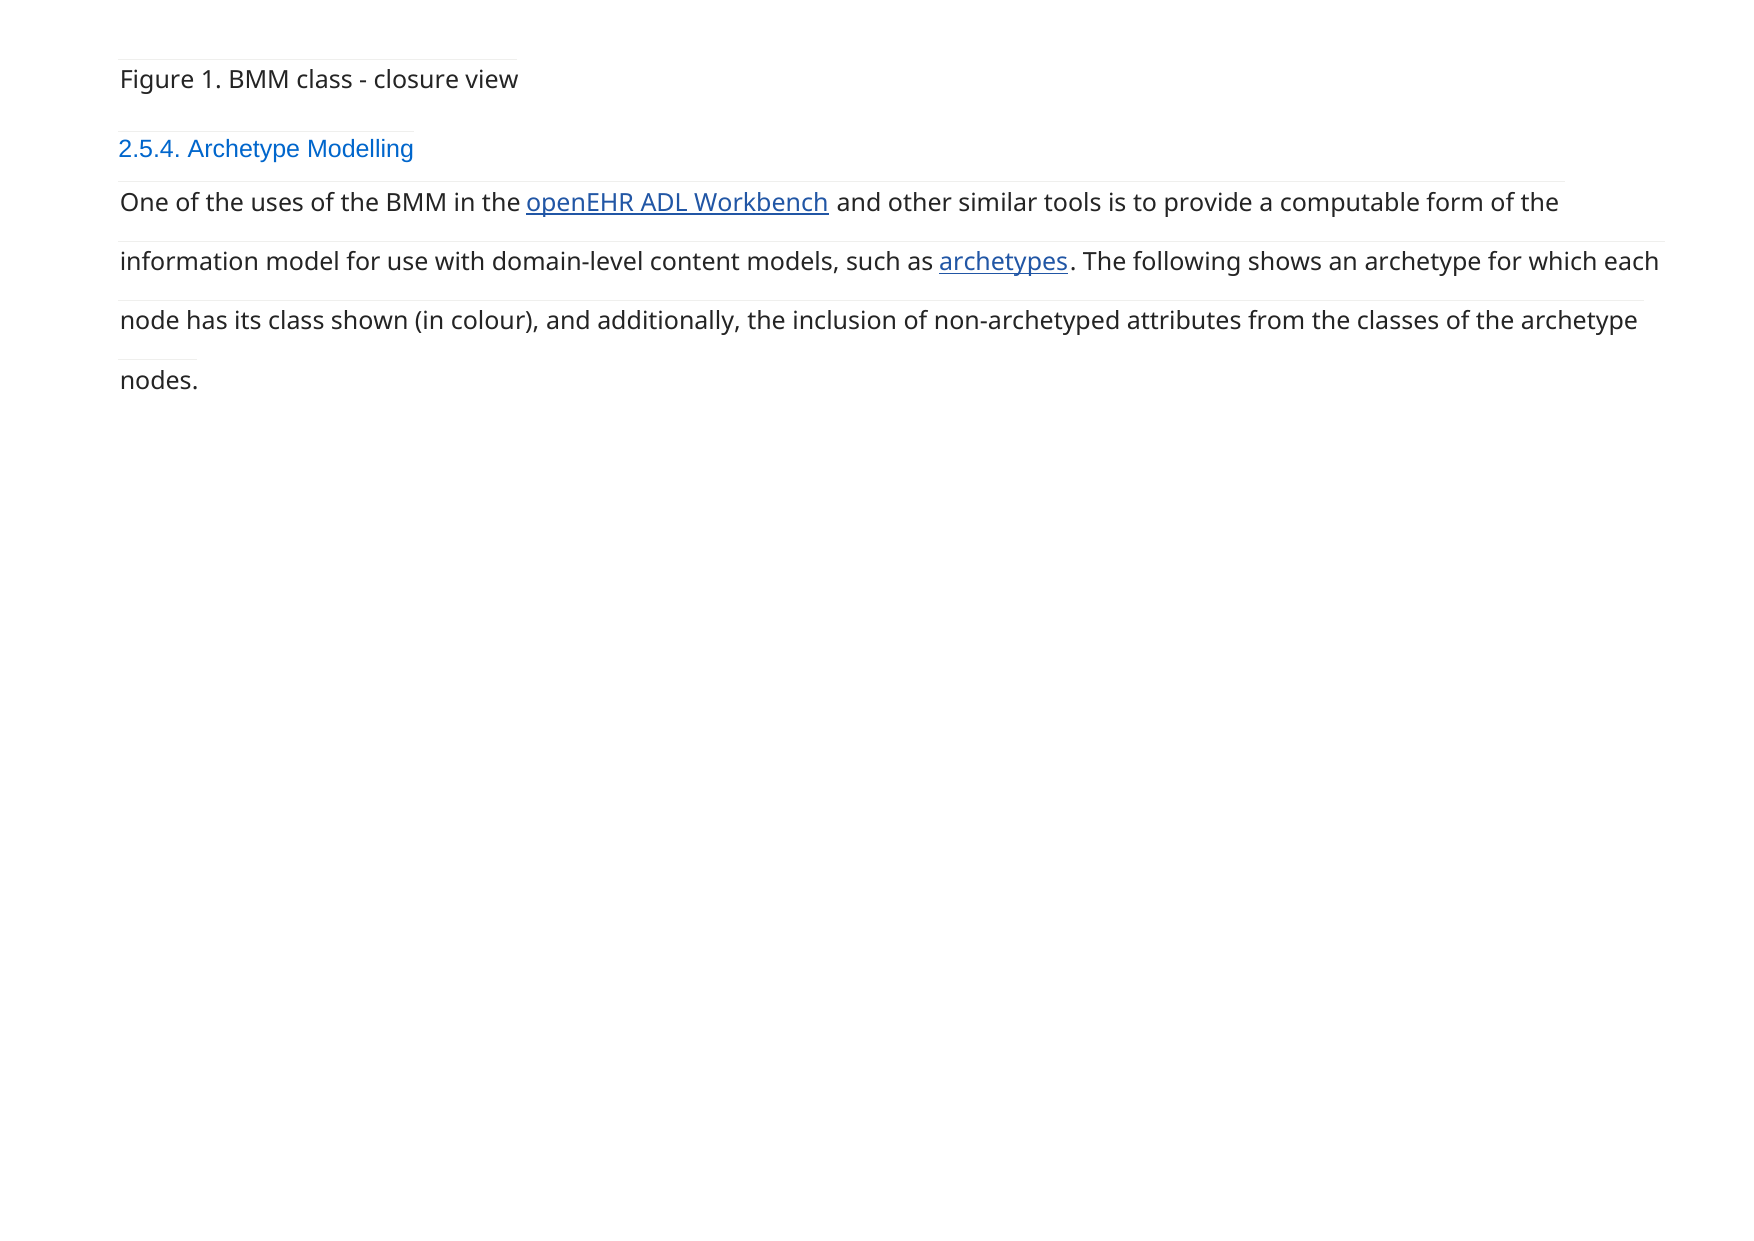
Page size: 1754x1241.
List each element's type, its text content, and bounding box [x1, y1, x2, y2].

subtitle 2.5.4. Archetype Modelling [118, 131, 1695, 163]
text Figure 1. BMM class - closure view [118, 59, 1695, 96]
text One of the uses of the BMM in the openEHR ADL Workbench and other similar tools is to provide a computable form of the information model for use with domain-level content models, such as archetypes. The following shows an archetype for which each node has its class shown (in colour), and additionally, the inclusion of non-archetyped attributes from the classes of the archetype nodes. [118, 181, 1695, 396]
